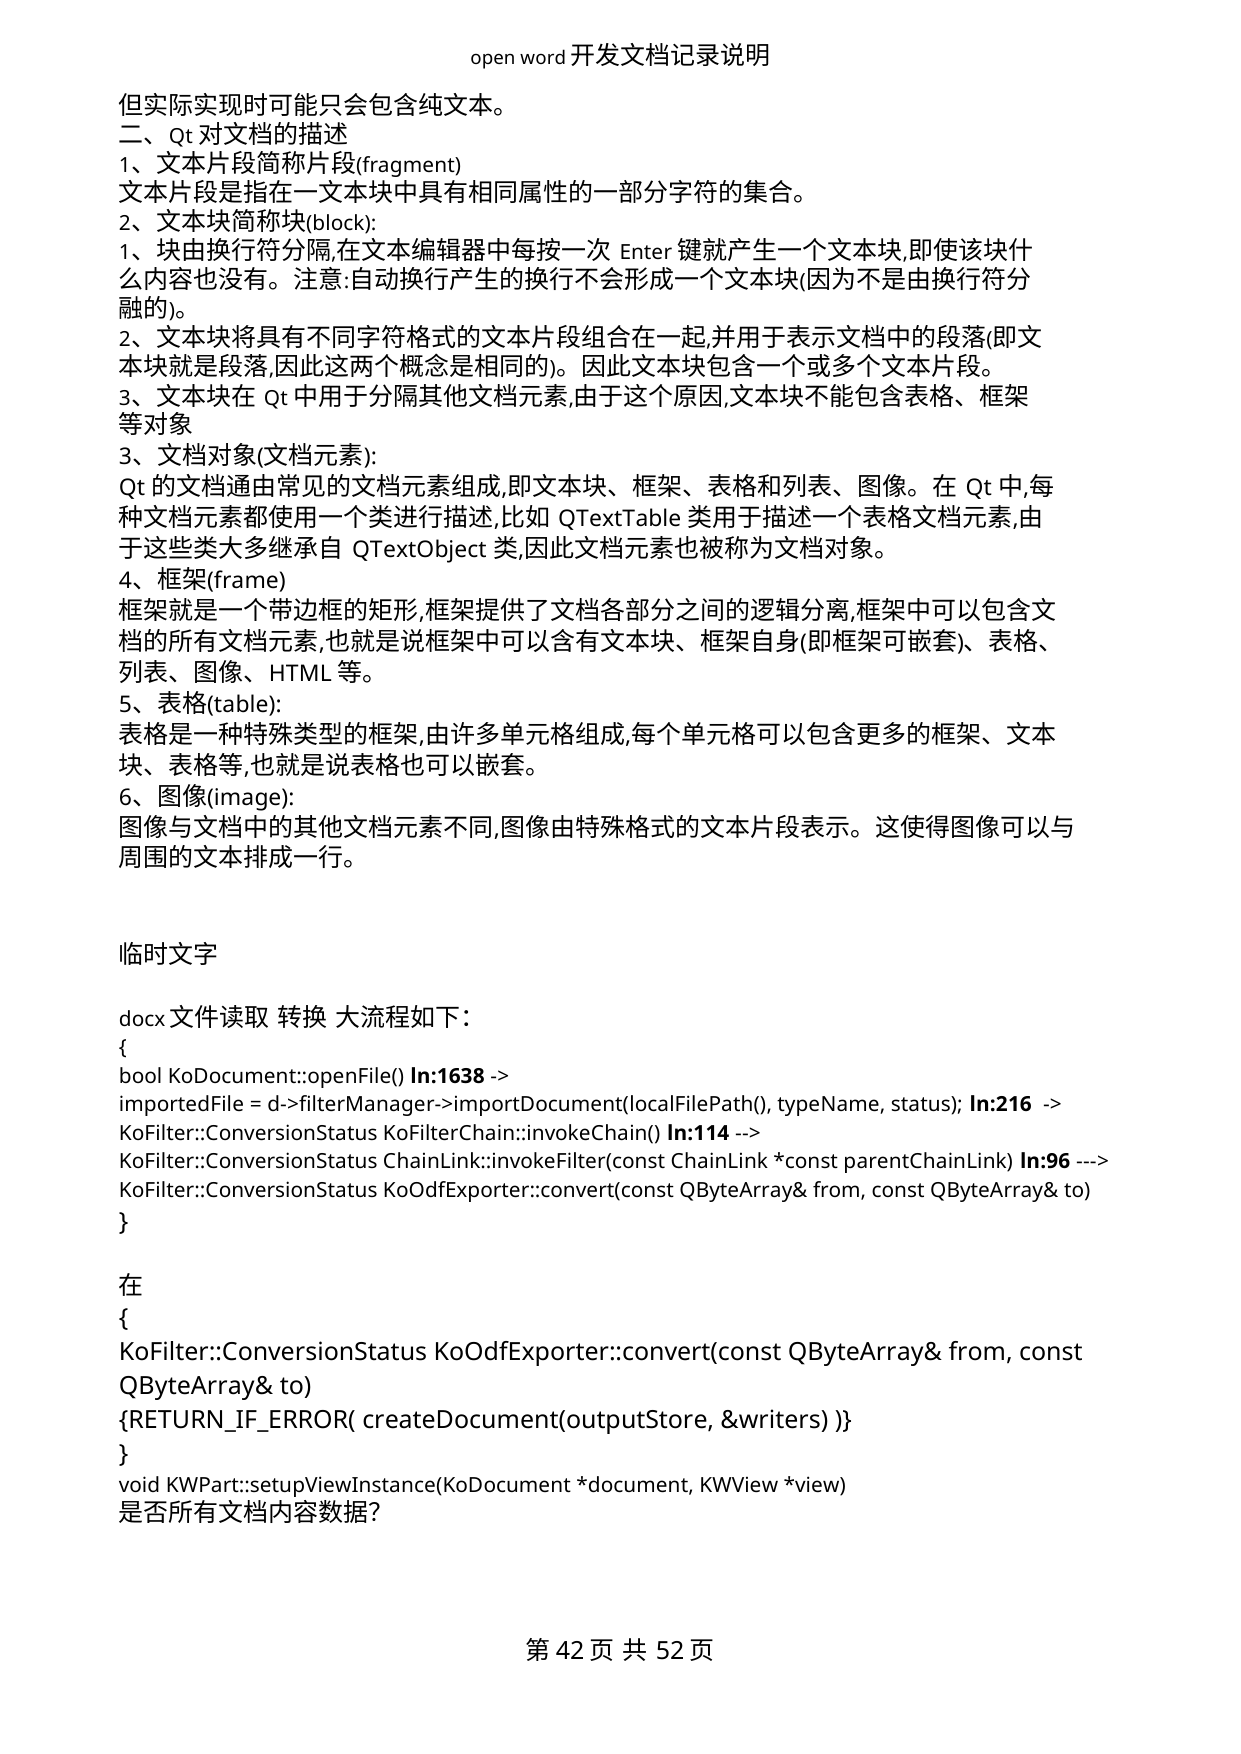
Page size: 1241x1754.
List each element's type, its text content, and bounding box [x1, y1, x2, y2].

text 么内容也没有。注意:自动换行产生的换行不会形成一个文本块(因为不是由换行符分 [119, 266, 1121, 295]
text } [119, 1436, 1121, 1470]
text 5、表格(table): [119, 688, 1121, 719]
text 1、文本片段简称片段(fragment) [119, 149, 1121, 178]
text 文本片段是指在一文本块中具有相同属性的一部分字符的集合。 [119, 178, 1121, 207]
text 列表、图像、HTML 等。 [119, 657, 1121, 688]
text 1、块由换行符分隔,在文本编辑器中每按一次 Enter 键就产生一个文本块,即使该块什 [119, 237, 1121, 266]
text importedFile = d->filterManager->importDocument(localFilePath(), typeName, status); ln:216 -> [119, 1089, 1121, 1118]
text 图像与文档中的其他文档元素不同,图像由特殊格式的文本片段表示。这使得图像可以与 [119, 812, 1121, 843]
text {RETURN_IF_ERROR( createDocument(outputStore, &writers) )} [119, 1402, 1121, 1436]
text { [119, 1032, 1121, 1061]
text 融的)。 [119, 295, 1121, 324]
text 2、文本块简称块(block): [119, 207, 1121, 237]
text 是否所有文档内容数据？ [119, 1499, 1121, 1528]
text 本块就是段落,因此这两个概念是相同的)。因此文本块包含一个或多个文本片段。 [119, 353, 1121, 382]
text 6、图像(image): [119, 781, 1121, 812]
text void KWPart::setupViewInstance(KoDocument *document, KWView *view) [119, 1470, 1121, 1499]
text 块、表格等,也就是说表格也可以嵌套。 [119, 750, 1121, 781]
text 档的所有文档元素,也就是说框架中可以含有文本块、框架自身(即框架可嵌套)、表格、 [119, 626, 1121, 657]
text KoFilter::ConversionStatus KoFilterChain::invokeChain() ln:114 --> [119, 1118, 1121, 1146]
text 2、文本块将具有不同字符格式的文本片段组合在一起,并用于表示文档中的段落(即文 [119, 324, 1121, 353]
text bool KoDocument::openFile() ln:1638 -> [119, 1061, 1121, 1089]
text 种文档元素都使用一个类进行描述,比如 QTextTable 类用于描述一个表格文档元素,由 [119, 502, 1121, 533]
text KoFilter::ConversionStatus ChainLink::invokeFilter(const ChainLink *const parentChainLink) ln:96 ---> [119, 1146, 1121, 1175]
text 于这些类大多继承自 QTextObject 类,因此文档元素也被称为文档对象。 [119, 533, 1121, 564]
text docx文件读取 转换 大流程如下： [119, 1003, 1121, 1032]
text Qt 的文档通由常见的文档元素组成,即文本块、框架、表格和列表、图像。在 Qt 中,每 [119, 471, 1121, 502]
text 等对象 [119, 411, 1121, 440]
text { [119, 1300, 1121, 1334]
text 临时文字 [119, 940, 1121, 969]
text 在 [119, 1271, 1121, 1300]
text } [119, 1203, 1121, 1237]
text 表格是一种特殊类型的框架,由许多单元格组成,每个单元格可以包含更多的框架、文本 [119, 719, 1121, 750]
text KoFilter::ConversionStatus KoOdfExporter::convert(const QByteArray& from, const QByteArray& to) [119, 1334, 1121, 1402]
text 3、文档对象(文档元素): [119, 440, 1121, 471]
text 4、框架(frame) [119, 564, 1121, 595]
text 但实际实现时可能只会包含纯文本。 [119, 91, 1121, 120]
text 周围的文本排成一行。 [119, 843, 1121, 872]
text 框架就是一个带边框的矩形,框架提供了文档各部分之间的逻辑分离,框架中可以包含文 [119, 595, 1121, 626]
text KoFilter::ConversionStatus KoOdfExporter::convert(const QByteArray& from, const QByteArray& to) [119, 1175, 1121, 1203]
text 二、Qt 对文档的描述 [119, 120, 1121, 149]
text 3、文本块在 Qt 中用于分隔其他文档元素,由于这个原因,文本块不能包含表格、框架 [119, 382, 1121, 411]
